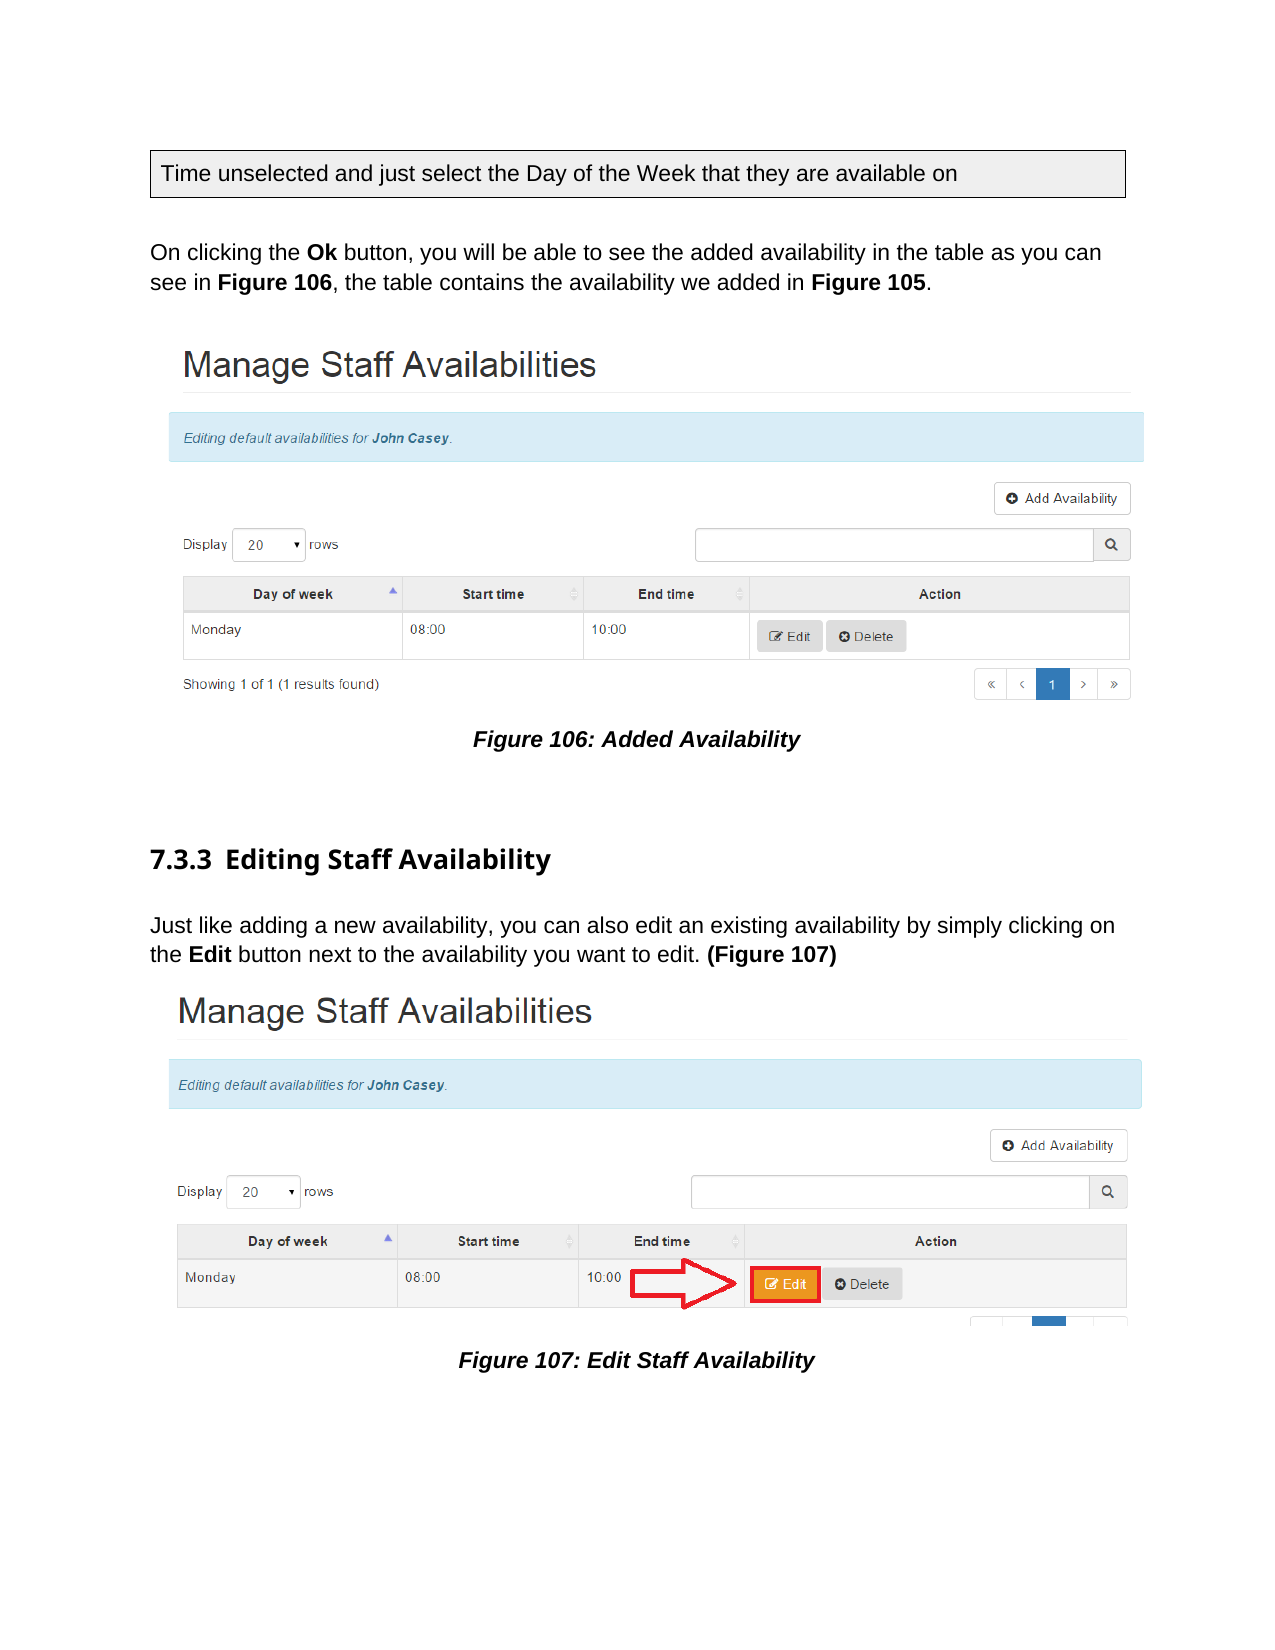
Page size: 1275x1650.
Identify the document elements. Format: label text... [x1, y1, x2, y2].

text Figure 106: Added Availability [150, 328, 1125, 753]
text On clicking the Ok button, you will be able to see the added availability in the table as you can see in Figure 106, the table contains the availability we added in Figure 105. [150, 240, 1125, 295]
picture [168, 346, 1144, 705]
picture [168, 989, 1144, 1326]
text Just like adding a new availability, you can also edit an existing availability by simply clicking on the Edit button next to the availability you want to edit. (Figure 107) [150, 912, 1125, 967]
table_header Time unselected and just select the Day of the Week that they are available on [151, 151, 1125, 197]
subtitle 7.3.3 Editing Staff Availability [150, 841, 1125, 877]
text Figure 107: Edit Staff Availability [150, 971, 1125, 1373]
